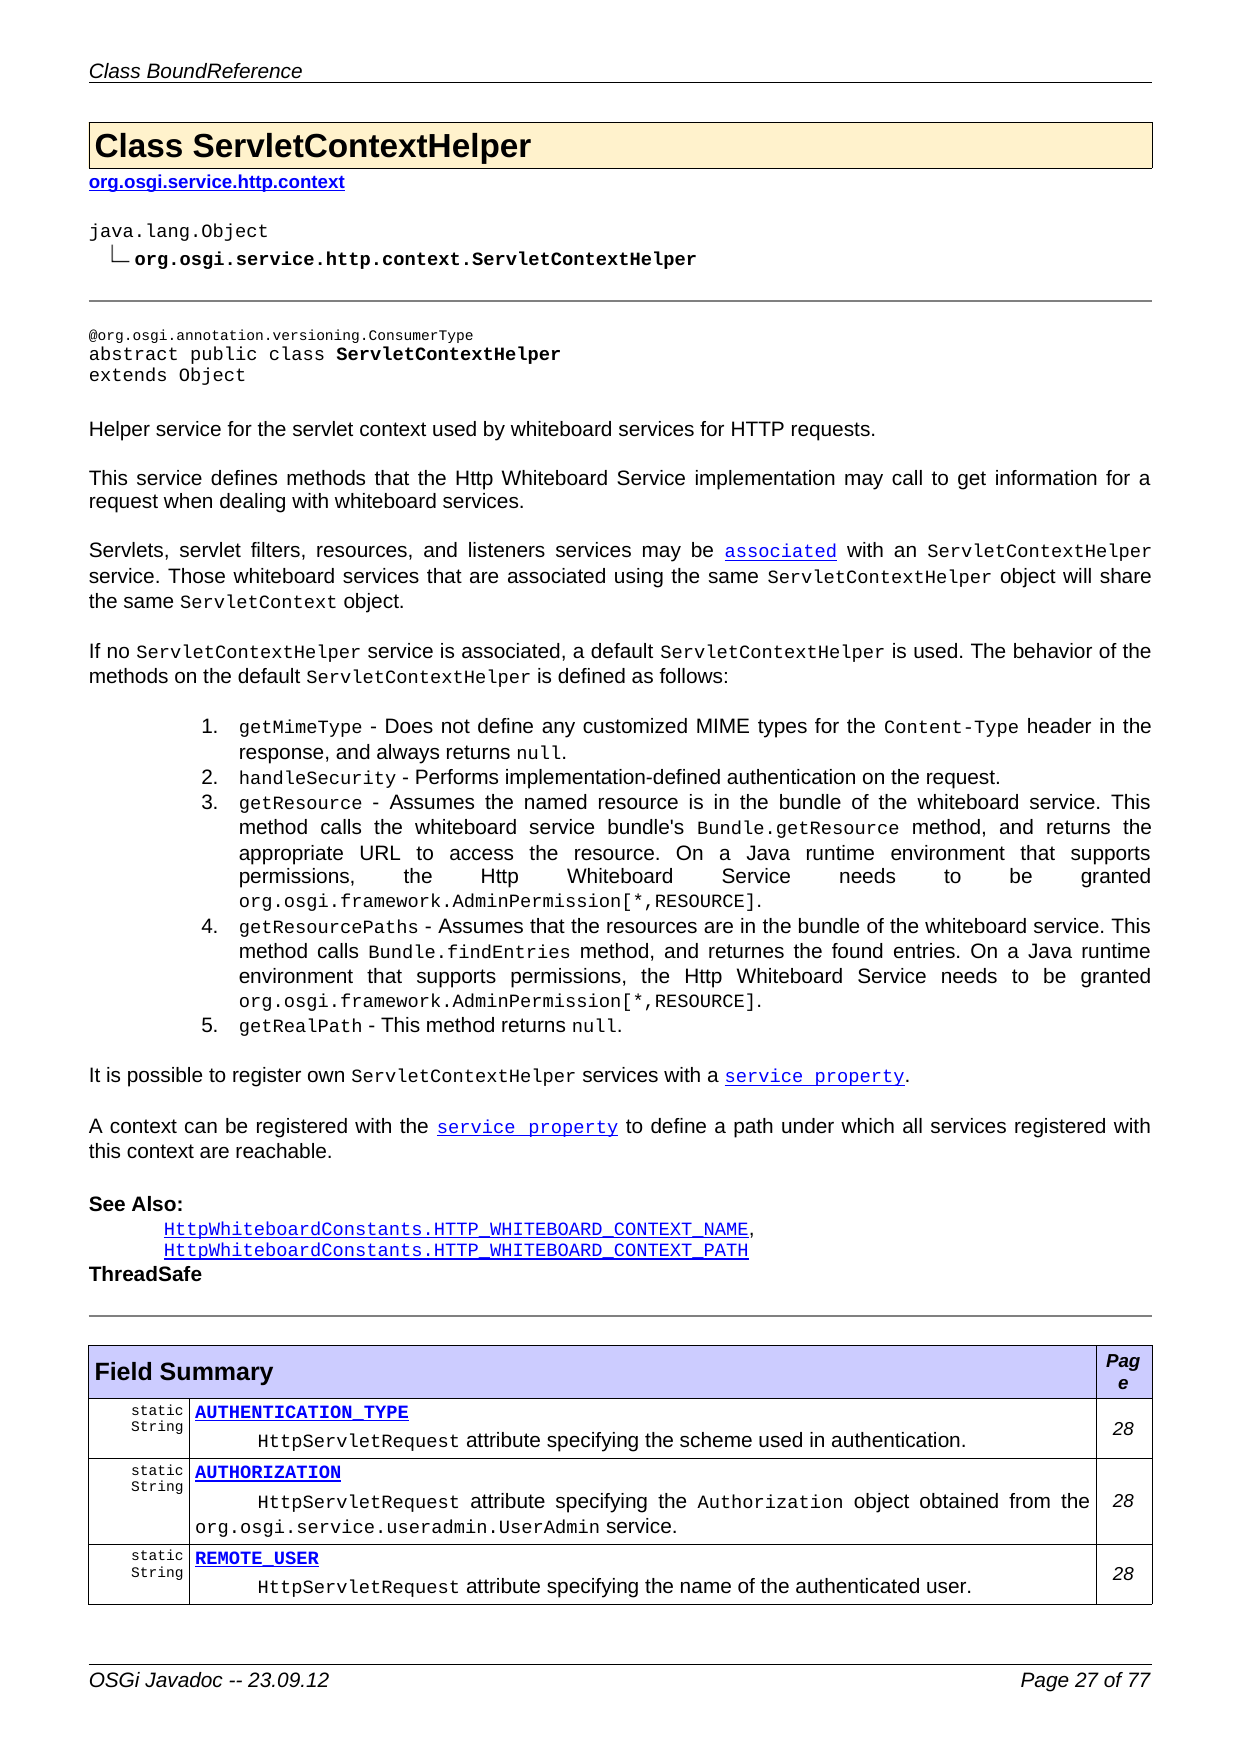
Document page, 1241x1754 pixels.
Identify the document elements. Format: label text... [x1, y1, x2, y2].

table_cell REMOTE_USER HttpServletRequest attribute specifying the name of the authenticated user. [190, 1545, 1096, 1604]
table_header Page [1097, 1346, 1152, 1398]
table_cell AUTHENTICATION_TYPE HttpServletRequest attribute specifying the scheme used in authentication. [190, 1399, 1096, 1458]
list getMimeType - Does not define any customized MIME types for the Content-Type header in the response, and always returns null. [201, 714, 1152, 765]
list getResourcePaths - Assumes that the resources are in the bundle of the whiteboard service. This method calls Bundle.findEntries method, and returnes the found entries. On a Java runtime environment that supports permissions, the Http Whiteboard Service needs to be granted org.osgi.framework.AdminPermission[*,RESOURCE]. [201, 913, 1152, 1013]
table_cell static String [89, 1459, 189, 1544]
table_cell 28 [1097, 1399, 1152, 1458]
text A context can be registered with the service property to define a path under which all services registered with this context are reachable. [88, 1113, 1152, 1163]
text @org.osgi.annotation.versioning.ConsumerType abstract public class ServletContextHelper [88, 328, 1152, 366]
list getResource - Assumes the named resource is in the bundle of the whiteboard service. This method calls the whiteboard service bundle's Bundle.getResource method, and returns the appropriate URL to access the resource. On a Java runtime environment that supports permissions, the Http Whiteboard Service needs to be granted org.osgi.framework.AdminPermission[*,RESOURCE]. [201, 790, 1152, 913]
text It is possible to register own ServletContextHelper services with a service property. [88, 1063, 1152, 1088]
text Servlets, servlet filters, resources, and listeners services may be associated with an ServletContextHelper service. Those whiteboard services that are associated using the same ServletContextHelper object will share the same ServletContext object. [88, 538, 1152, 614]
table_cell 28 [1097, 1459, 1152, 1544]
text See Also: [88, 1192, 1152, 1216]
text org.osgi.service.http.context.ServletContextHelper [88, 243, 1152, 271]
subtitle Class ServletContextHelper [90, 123, 1152, 168]
text HttpWhiteboardConstants.HTTP_WHITEBOARD_CONTEXT_NAME, HttpWhiteboardConstants.HTTP_WHITEBOARD_CONTEXT_PATH [163, 1216, 1152, 1262]
text java.lang.Object [88, 222, 1152, 243]
text ThreadSafe [88, 1262, 1152, 1286]
table_cell 28 [1097, 1545, 1152, 1604]
text extends Object [88, 366, 1152, 387]
table_cell static String [89, 1399, 189, 1458]
text If no ServletContextHelper service is associated, a default ServletContextHelper is used. The behavior of the methods on the default ServletContextHelper is defined as follows: [88, 639, 1152, 689]
table_header Field Summary [89, 1346, 1096, 1398]
list getRealPath - This method returns null. [201, 1013, 1152, 1038]
text Helper service for the servlet context used by whiteboard services for HTTP requests. [88, 416, 1152, 440]
table_cell AUTHORIZATION HttpServletRequest attribute specifying the Authorization object obtained from the org.osgi.service.useradmin.UserAdmin service. [190, 1459, 1096, 1544]
list handleSecurity - Performs implementation-defined authentication on the request. [201, 765, 1152, 790]
text This service defines methods that the Http Whiteboard Service implementation may call to get information for a request when dealing with whiteboard services. [88, 465, 1152, 513]
table_cell static String [89, 1545, 189, 1604]
picture [111, 243, 135, 266]
text org.osgi.service.http.context [88, 171, 1152, 193]
